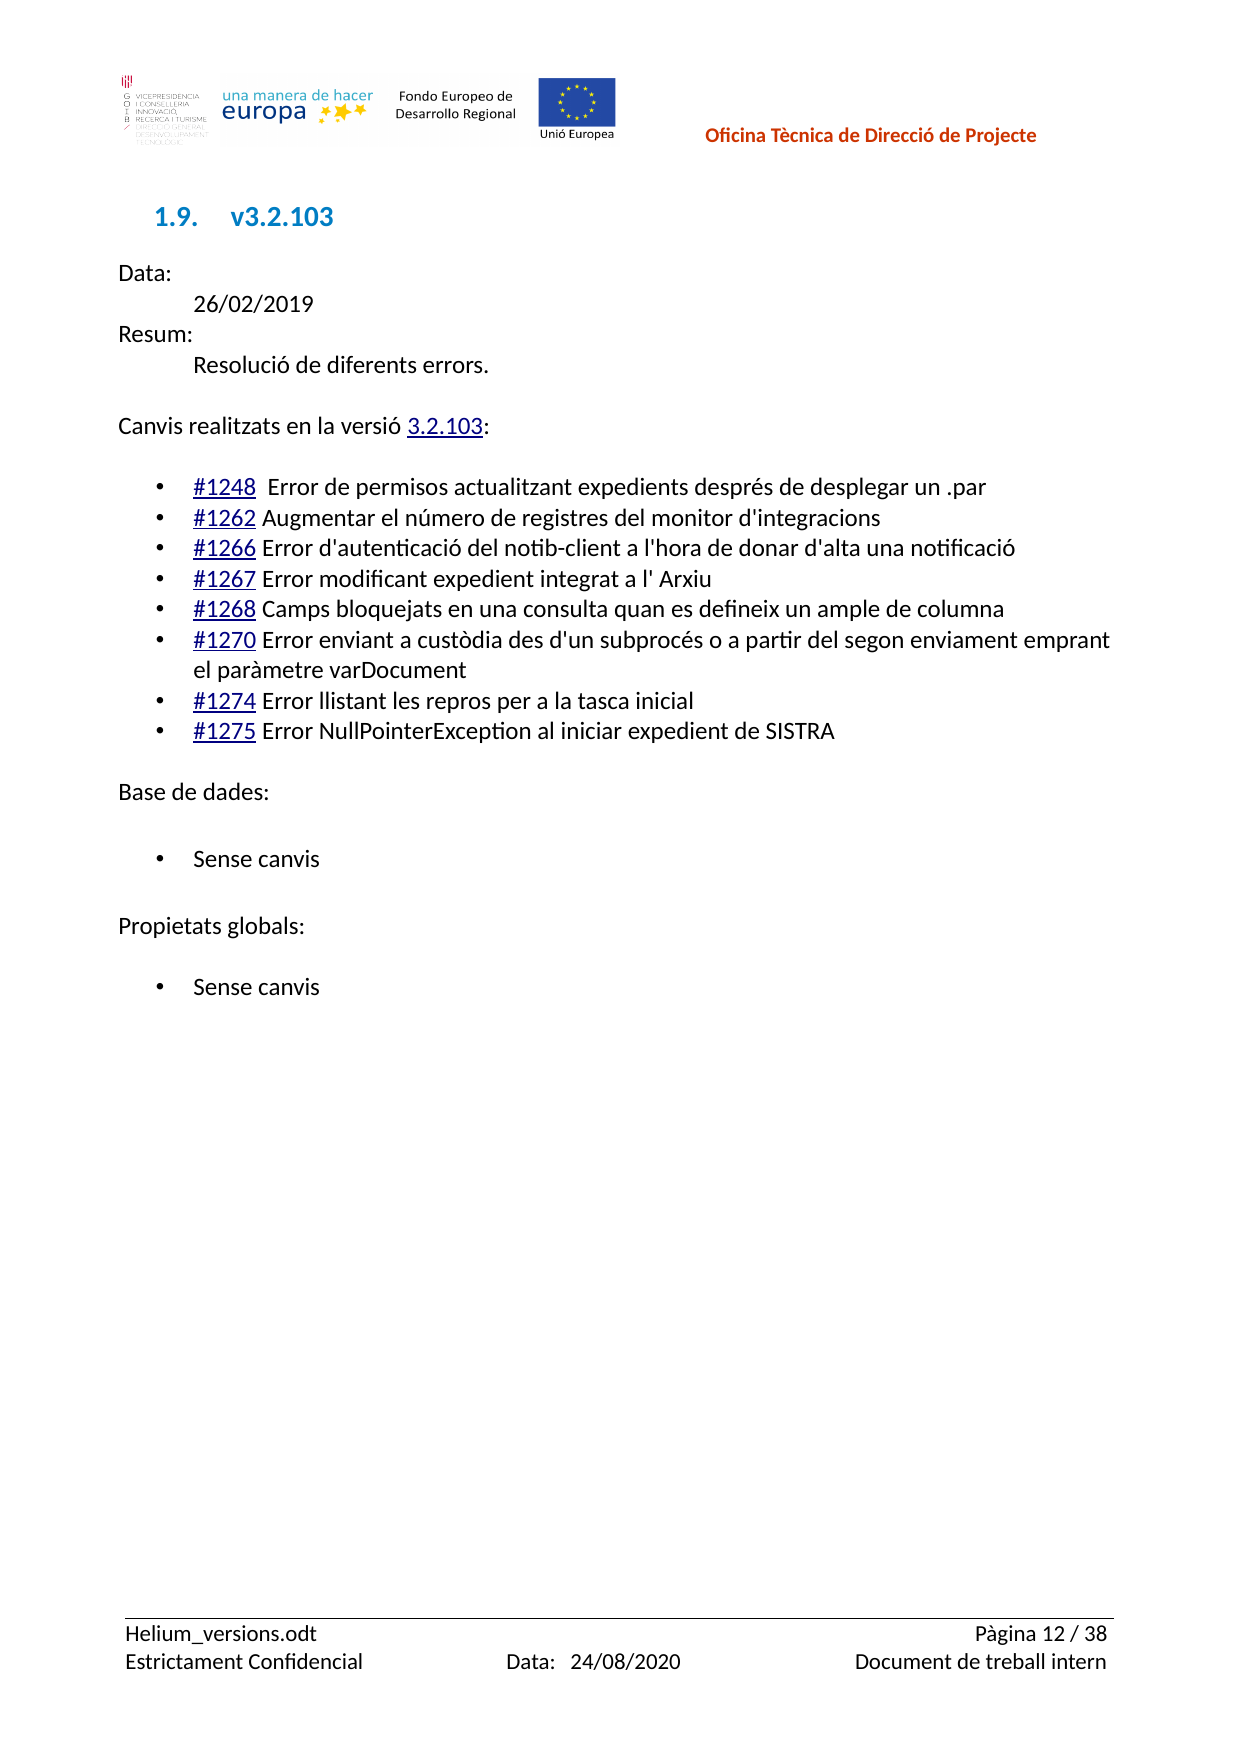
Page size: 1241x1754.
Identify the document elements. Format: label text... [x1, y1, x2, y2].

text Resolució de diferents errors. [118, 349, 1122, 380]
list Sense canvis [156, 843, 1122, 874]
list #1266 Error d'autenticació del notib-client a l'hora de donar d'alta una notificació [156, 532, 1122, 563]
list #1262 Augmentar el número de registres del monitor d'integracions [156, 502, 1122, 532]
list #1275 Error NullPointerException al iniciar expedient de SISTRA [156, 715, 1122, 746]
list #1248 Error de permisos actualitzant expedients després de desplegar un .par [156, 471, 1122, 502]
text Data: [118, 258, 1122, 288]
picture [219, 73, 621, 147]
list #1270 Error enviant a custòdia des d'un subprocés o a partir del segon enviament emprant el paràmetre varDocument [156, 624, 1122, 685]
list #1267 Error modificant expedient integrat a l' Arxiu [156, 563, 1122, 593]
text Resum: [118, 319, 1122, 349]
list #1268 Camps bloquejats en una consulta quan es defineix un ample de columna [156, 593, 1122, 624]
text Base de dades: [118, 776, 1122, 807]
subtitle v3.2.103 [153, 198, 1122, 234]
text 26/02/2019 [118, 288, 1122, 319]
text Propietats globals: [118, 910, 1122, 941]
text Canvis realitzats en la versió 3.2.103: [118, 410, 1122, 441]
list #1274 Error llistant les repros per a la tasca inicial [156, 685, 1122, 715]
picture [118, 73, 213, 147]
list Sense canvis [156, 971, 1122, 1002]
